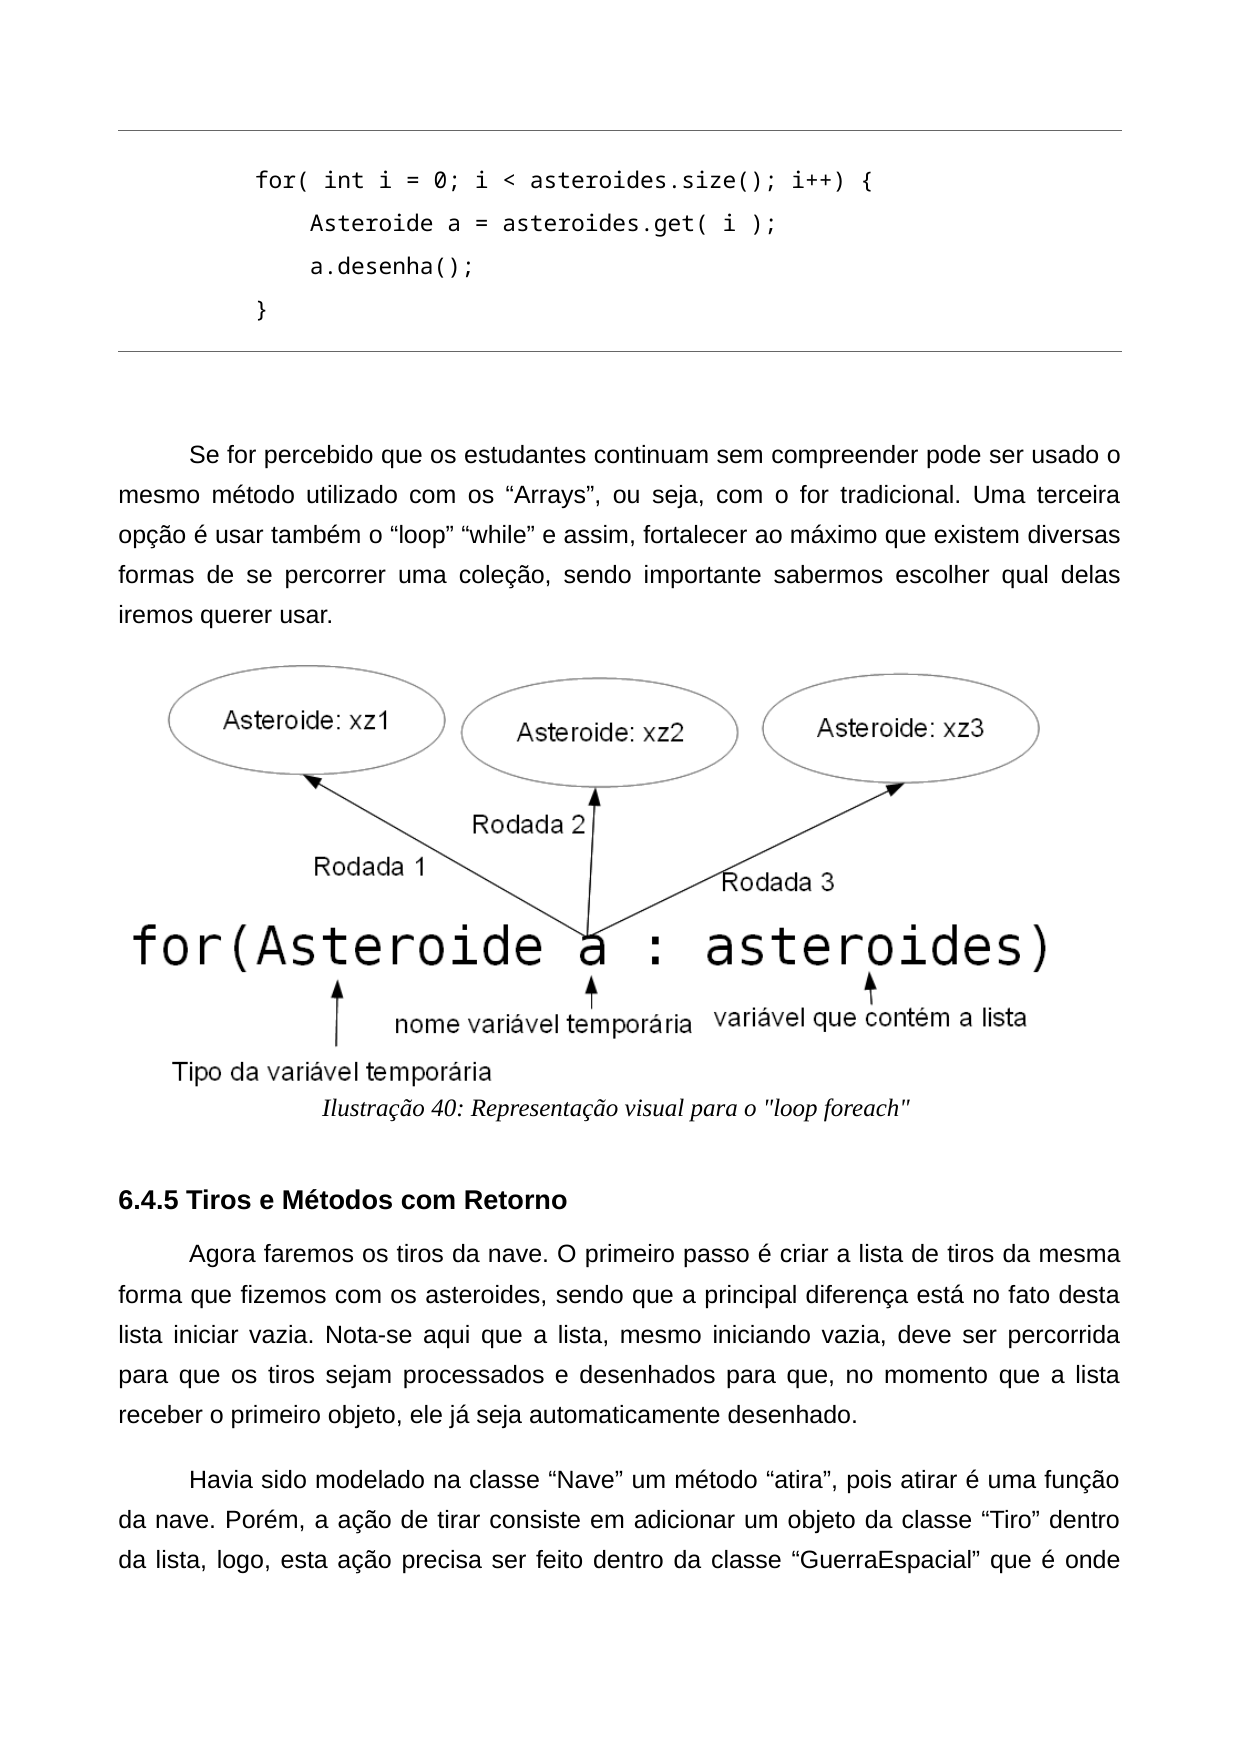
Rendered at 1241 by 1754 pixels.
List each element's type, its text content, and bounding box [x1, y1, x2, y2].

text Agora faremos os tiros da nave. O primeiro passo é criar a lista de tiros da mesma forma que fizemos com os asteroides, sendo que a principal diferença está no fato desta lista iniciar vazia. Nota-se aqui que a lista, mesmo iniciando vazia, deve ser percorrida para que os tiros sejam processados e desenhados para que, no momento que a lista receber o primeiro objeto, ele já seja automaticamente desenhado. [118, 1239, 1122, 1429]
text Asteroide a = asteroides.get( i ); [145, 207, 1096, 238]
text Se for percebido que os estudantes continuam sem compreender pode ser usado o mesmo método utilizado com os “Arrays”, ou seja, com o for tradicional. Uma terceira opção é usar também o “loop” “while” e assim, fortalecer ao máximo que existem diversas formas de se percorrer uma coleção, sendo importante sabermos escolher qual delas iremos querer usar. [118, 440, 1122, 629]
text Ilustração 40: Representação visual para o "loop foreach" [118, 1093, 1122, 1122]
text } [145, 293, 1096, 324]
picture [118, 665, 1123, 1093]
text for( int i = 0; i < asteroides.size(); i++) { [145, 164, 1096, 195]
subtitle 6.4.5 Tiros e Métodos com Retorno [118, 1184, 1122, 1215]
text Havia sido modelado na classe “Nave” um método “atira”, pois atirar é uma função da nave. Porém, a ação de tirar consiste em adicionar um objeto da classe “Tiro” dentro da lista, logo, esta ação precisa ser feito dentro da classe “GuerraEspacial” que é onde [118, 1464, 1122, 1574]
text a.desenha(); [145, 250, 1096, 281]
